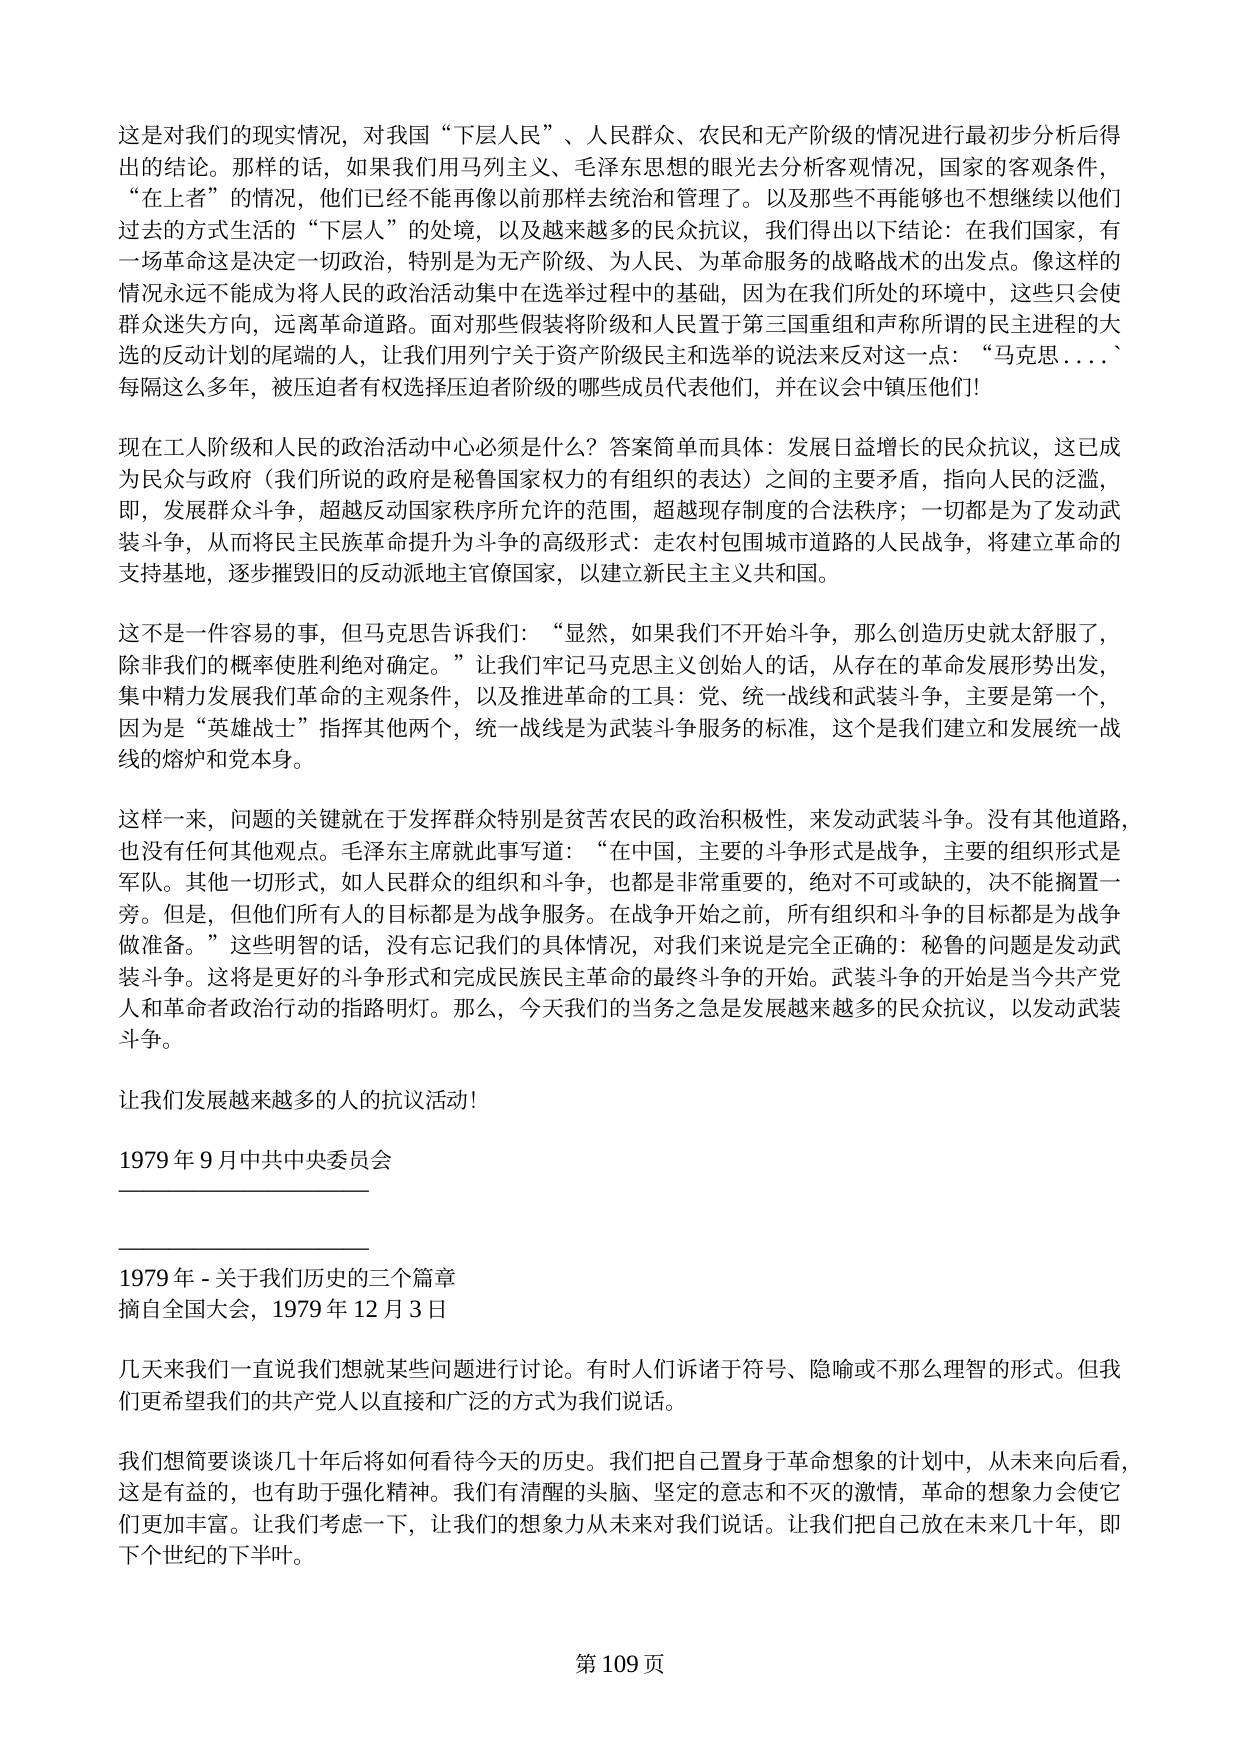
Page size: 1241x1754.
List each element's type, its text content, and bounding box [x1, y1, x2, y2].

text 我们想简要谈谈几十年后将如何看待今天的历史。我们把自己置身于革命想象的计划中，从未来向后看，这是有益的，也有助于强化精神。我们有清醒的头脑、坚定的意志和不灭的激情，革命的想象力会使它们更加丰富。让我们考虑一下，让我们的想象力从未来对我们说话。让我们把自己放在未来几十年，即下个世纪的下半叶。 [118, 1444, 1122, 1570]
text 摘自全国大会，1979年12月3日 [118, 1292, 1122, 1324]
text 让我们发展越来越多的人的抗议活动！ [118, 1083, 1122, 1114]
text 1979年 - 关于我们历史的三个篇章 [118, 1261, 1122, 1292]
text 现在工人阶级和人民的政治活动中心必须是什么？答案简单而具体：发展日益增长的民众抗议，这已成为民众与政府（我们所说的政府是秘鲁国家权力的有组织的表达）之间的主要矛盾，指向人民的泛滥，即，发展群众斗争，超越反动国家秩序所允许的范围，超越现存制度的合法秩序；一切都是为了发动武装斗争，从而将民主民族革命提升为斗争的高级形式：走农村包围城市道路的人民战争，将建立革命的支持基地，逐步摧毁旧的反动派地主官僚国家，以建立新民主主义共和国。 [118, 430, 1122, 588]
text —————————— [118, 1174, 1122, 1203]
text 几天来我们一直说我们想就某些问题进行讨论。有时人们诉诸于符号、隐喻或不那么理智的形式。但我们更希望我们的共产党人以直接和广泛的方式为我们说话。 [118, 1352, 1122, 1415]
text 这不是一件容易的事，但马克思告诉我们：“显然，如果我们不开始斗争，那么创造历史就太舒服了，除非我们的概率使胜利绝对确定。”让我们牢记马克思主义创始人的话，从存在的革命发展形势出发，集中精力发展我们革命的主观条件，以及推进革命的工具：党、统一战线和武装斗争，主要是第一个，因为是“英雄战士”指挥其他两个，统一战线是为武装斗争服务的标准，这个是我们建立和发展统一战线的熔炉和党本身。 [118, 616, 1122, 774]
text 1979年9月中共中央委员会 [118, 1143, 1122, 1174]
text 这样一来，问题的关键就在于发挥群众特别是贫苦农民的政治积极性，来发动武装斗争。没有其他道路，也没有任何其他观点。毛泽东主席就此事写道：“在中国，主要的斗争形式是战争，主要的组织形式是军队。其他一切形式，如人民群众的组织和斗争，也都是非常重要的，绝对不可或缺的，决不能搁置一旁。但是，但他们所有人的目标都是为战争服务。在战争开始之前，所有组织和斗争的目标都是为战争做准备。”这些明智的话，没有忘记我们的具体情况，对我们来说是完全正确的：秘鲁的问题是发动武装斗争。这将是更好的斗争形式和完成民族民主革命的最终斗争的开始。武装斗争的开始是当今共产党人和革命者政治行动的指路明灯。那么，今天我们的当务之急是发展越来越多的民众抗议，以发动武装斗争。 [118, 802, 1122, 1054]
text —————————— [118, 1232, 1122, 1261]
text 这是对我们的现实情况，对我国“下层人民”、人民群众、农民和无产阶级的情况进行最初步分析后得出的结论。那样的话，如果我们用马列主义、毛泽东思想的眼光去分析客观情况，国家的客观条件，“在上者”的情况，他们已经不能再像以前那样去统治和管理了。以及那些不再能够也不想继续以他们过去的方式生活的“下层人”的处境，以及越来越多的民众抗议，我们得出以下结论：在我们国家，有一场革命这是决定一切政治，特别是为无产阶级、为人民、为革命服务的战略战术的出发点。像这样的情况永远不能成为将人民的政治活动集中在选举过程中的基础，因为在我们所处的环境中，这些只会使群众迷失方向，远离革命道路。面对那些假装将阶级和人民置于第三国重组和声称所谓的民主进程的大选的反动计划的尾端的人，让我们用列宁关于资产阶级民主和选举的说法来反对这一点：“马克思. . . . `每隔这么多年，被压迫者有权选择压迫者阶级的哪些成员代表他们，并在议会中镇压他们！ [118, 118, 1122, 402]
